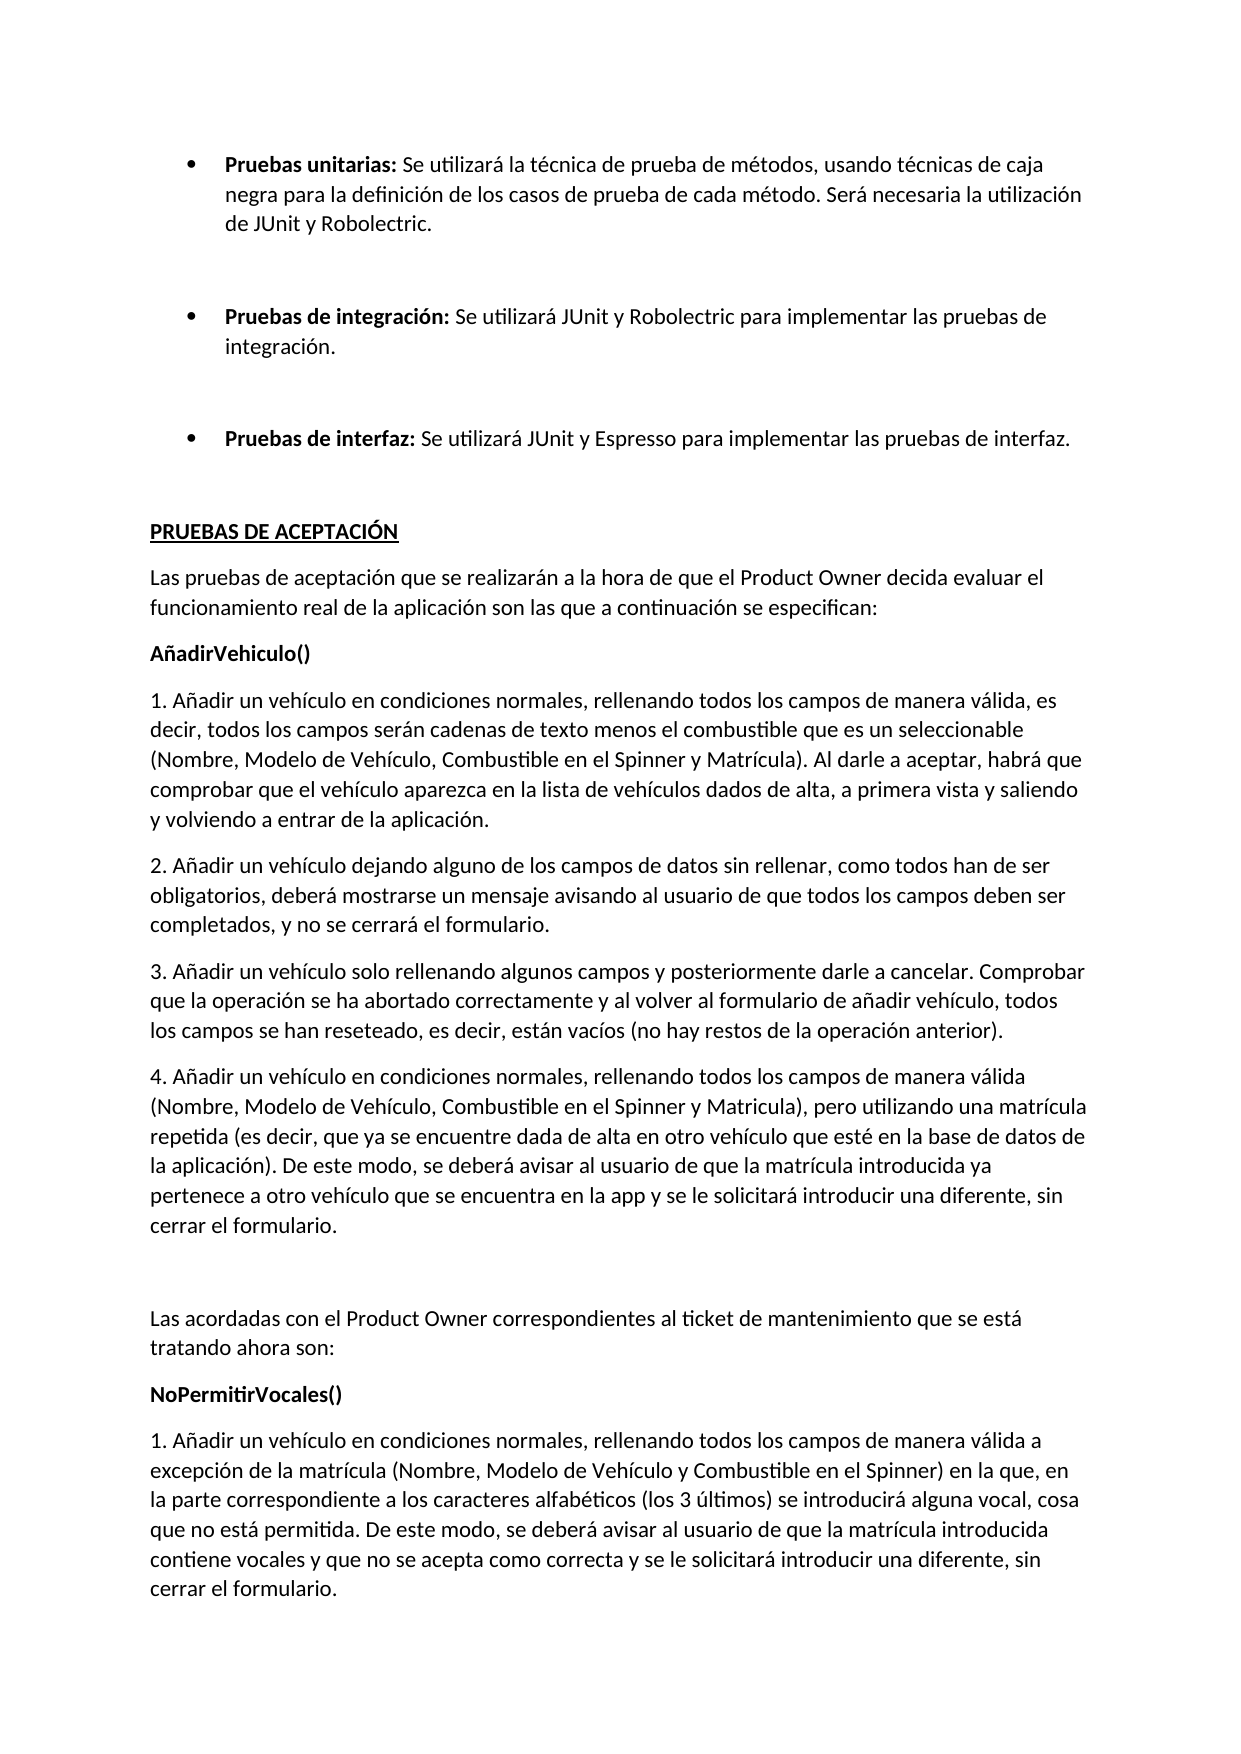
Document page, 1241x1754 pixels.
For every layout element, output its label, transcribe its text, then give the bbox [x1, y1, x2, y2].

text 2. Añadir un vehículo dejando alguno de los campos de datos sin rellenar, como todos han de ser obligatorios, deberá mostrarse un mensaje avisando al usuario de que todos los campos deben ser completados, y no se cerrará el formulario. [150, 851, 1090, 938]
text NoPermitirVocales() [150, 1380, 1090, 1408]
text AñadirVehiculo() [150, 639, 1090, 668]
text Las pruebas de aceptación que se realizarán a la hora de que el Product Owner decida evaluar el funcionamiento real de la aplicación son las que a continuación se especifican: [150, 563, 1090, 621]
text 4. Añadir un vehículo en condiciones normales, rellenando todos los campos de manera válida (Nombre, Modelo de Vehículo, Combustible en el Spinner y Matricula), pero utilizando una matrícula repetida (es decir, que ya se encuentre dada de alta en otro vehículo que esté en la base de datos de la aplicación). De este modo, se deberá avisar al usuario de que la matrícula introducida ya pertenece a otro vehículo que se encuentra en la app y se le solicitará introducir una diferente, sin cerrar el formulario. [150, 1062, 1090, 1239]
text Las acordadas con el Product Owner correspondientes al ticket de mantenimiento que se está tratando ahora son: [150, 1304, 1090, 1361]
list Pruebas de integración: Se utilizará JUnit y Robolectric para implementar las pruebas de integración. [187, 302, 1090, 360]
list Pruebas de interfaz: Se utilizará JUnit y Espresso para implementar las pruebas de interfaz. [187, 424, 1090, 452]
list Pruebas unitarias: Se utilizará la técnica de prueba de métodos, usando técnicas de caja negra para la definición de los casos de prueba de cada método. Será necesaria la utilización de JUnit y Robolectric. [187, 150, 1090, 237]
text PRUEBAS DE ACEPTACIÓN [150, 517, 1090, 545]
text 3. Añadir un vehículo solo rellenando algunos campos y posteriormente darle a cancelar. Comprobar que la operación se ha abortado correctamente y al volver al formulario de añadir vehículo, todos los campos se han reseteado, es decir, están vacíos (no hay restos de la operación anterior). [150, 957, 1090, 1044]
text 1. Añadir un vehículo en condiciones normales, rellenando todos los campos de manera válida a excepción de la matrícula (Nombre, Modelo de Vehículo y Combustible en el Spinner) en la que, en la parte correspondiente a los caracteres alfabéticos (los 3 últimos) se introducirá alguna vocal, cosa que no está permitida. De este modo, se deberá avisar al usuario de que la matrícula introducida contiene vocales y que no se acepta como correcta y se le solicitará introducir una diferente, sin cerrar el formulario. [150, 1426, 1090, 1602]
text 1. Añadir un vehículo en condiciones normales, rellenando todos los campos de manera válida, es decir, todos los campos serán cadenas de texto menos el combustible que es un seleccionable (Nombre, Modelo de Vehículo, Combustible en el Spinner y Matrícula). Al darle a aceptar, habrá que comprobar que el vehículo aparezca en la lista de vehículos dados de alta, a primera vista y saliendo y volviendo a entrar de la aplicación. [150, 686, 1090, 833]
